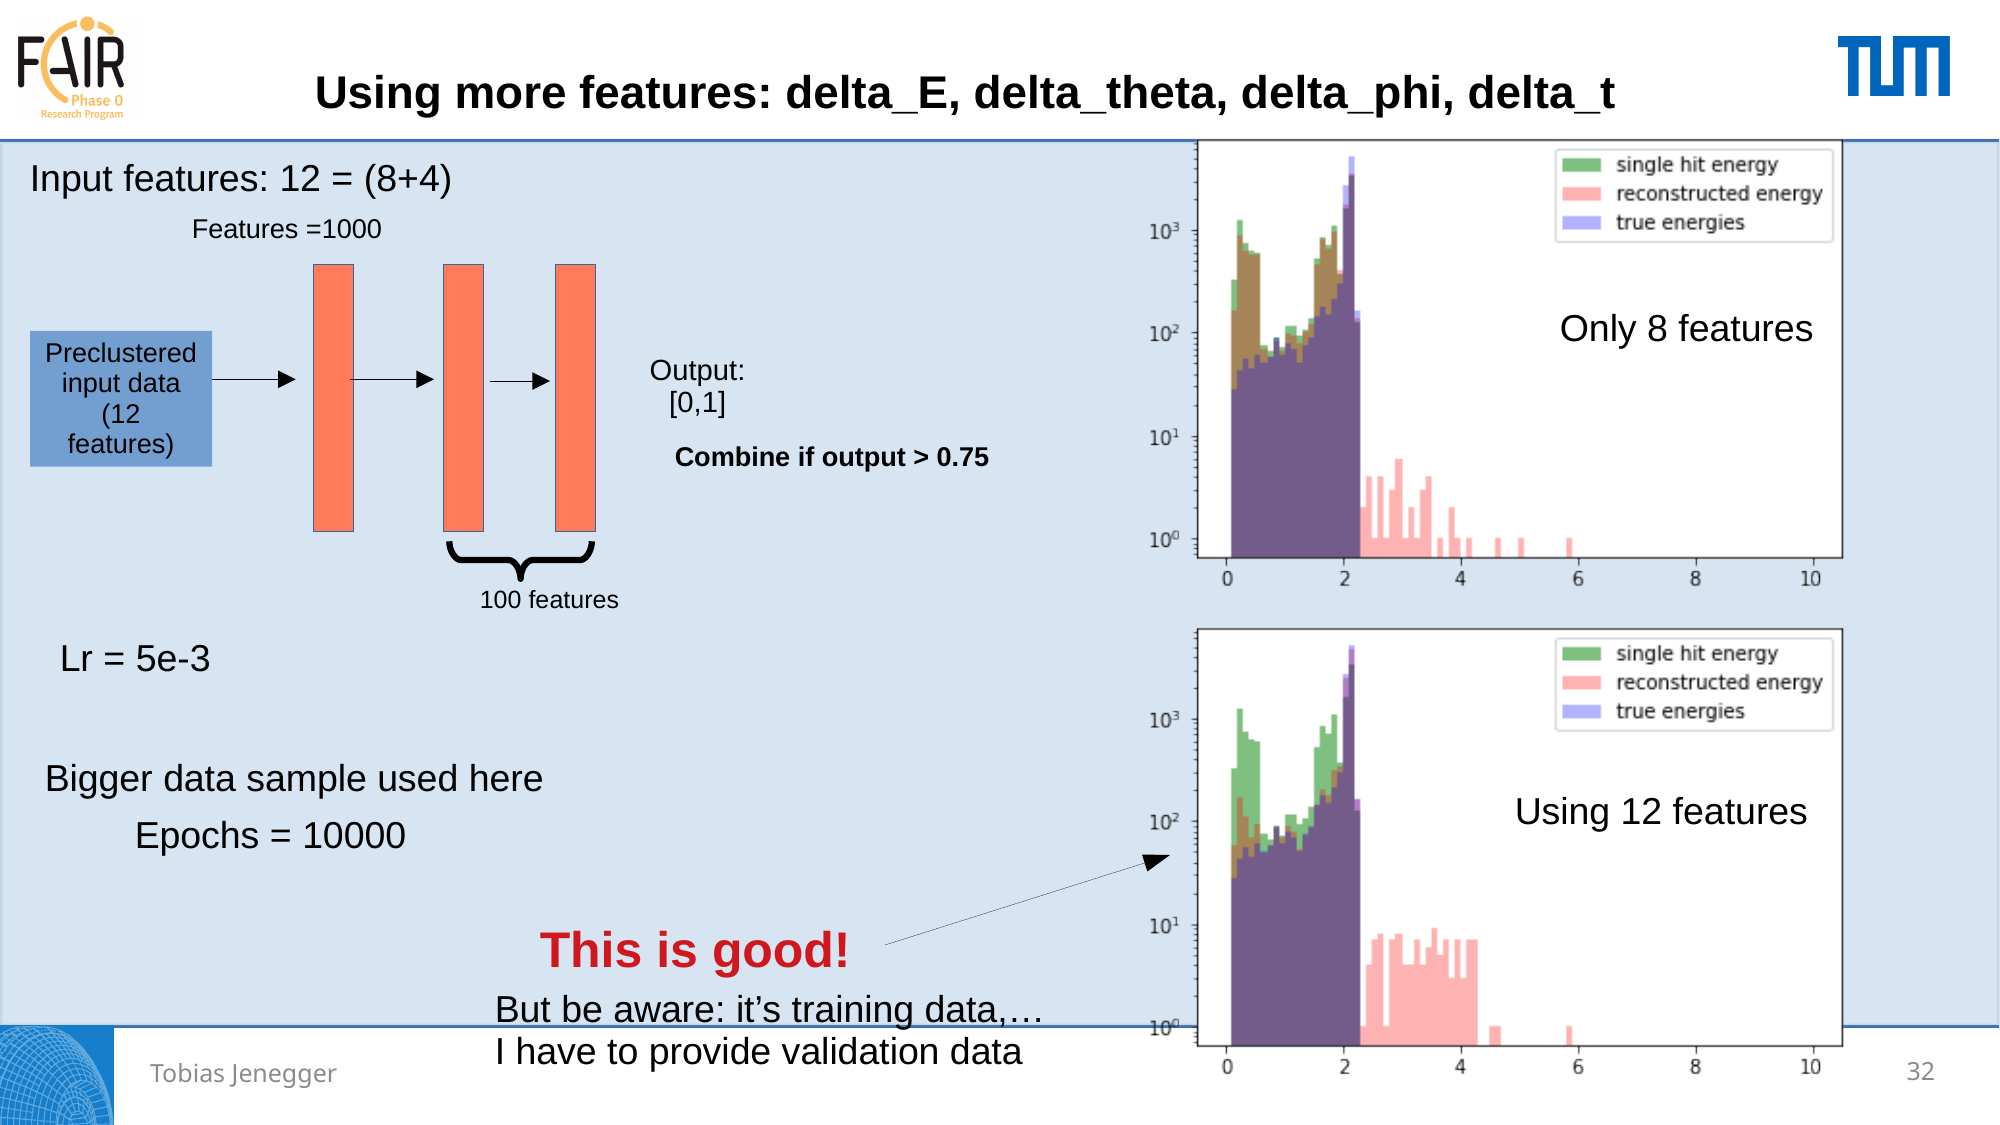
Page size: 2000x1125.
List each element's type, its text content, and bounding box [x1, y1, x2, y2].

text_box Combine if output > 0.75 [660, 435, 1036, 481]
text_box Using more features: delta_E, delta_theta, delta_phi, delta_t [300, 60, 1756, 127]
picture [15, 15, 142, 120]
text_box 100 features [465, 578, 661, 622]
text_box [443, 264, 484, 532]
text_box This is good! [525, 915, 886, 980]
picture [1140, 130, 1861, 1095]
text_box Output: [0,1] [621, 346, 774, 427]
text_box Lr = 5e-3 [45, 630, 271, 687]
text_box Features =1000 [135, 206, 439, 277]
text_box Only 8 features [1545, 299, 1876, 357]
text_box [555, 264, 596, 532]
picture [0, 1025, 114, 1125]
text_box Using 12 features [1500, 783, 1831, 841]
text_box Bigger data sample used here [30, 750, 661, 807]
picture [1838, 36, 1950, 96]
text_box Preclustered input data (12 features) [30, 330, 213, 467]
text_box Epochs = 10000 [120, 806, 436, 864]
text_box But be aware: it’s training data,… I have to provide validation data [480, 980, 1066, 1080]
text_box [313, 277, 354, 532]
text_box Input features: 12 = (8+4) [15, 149, 1140, 207]
